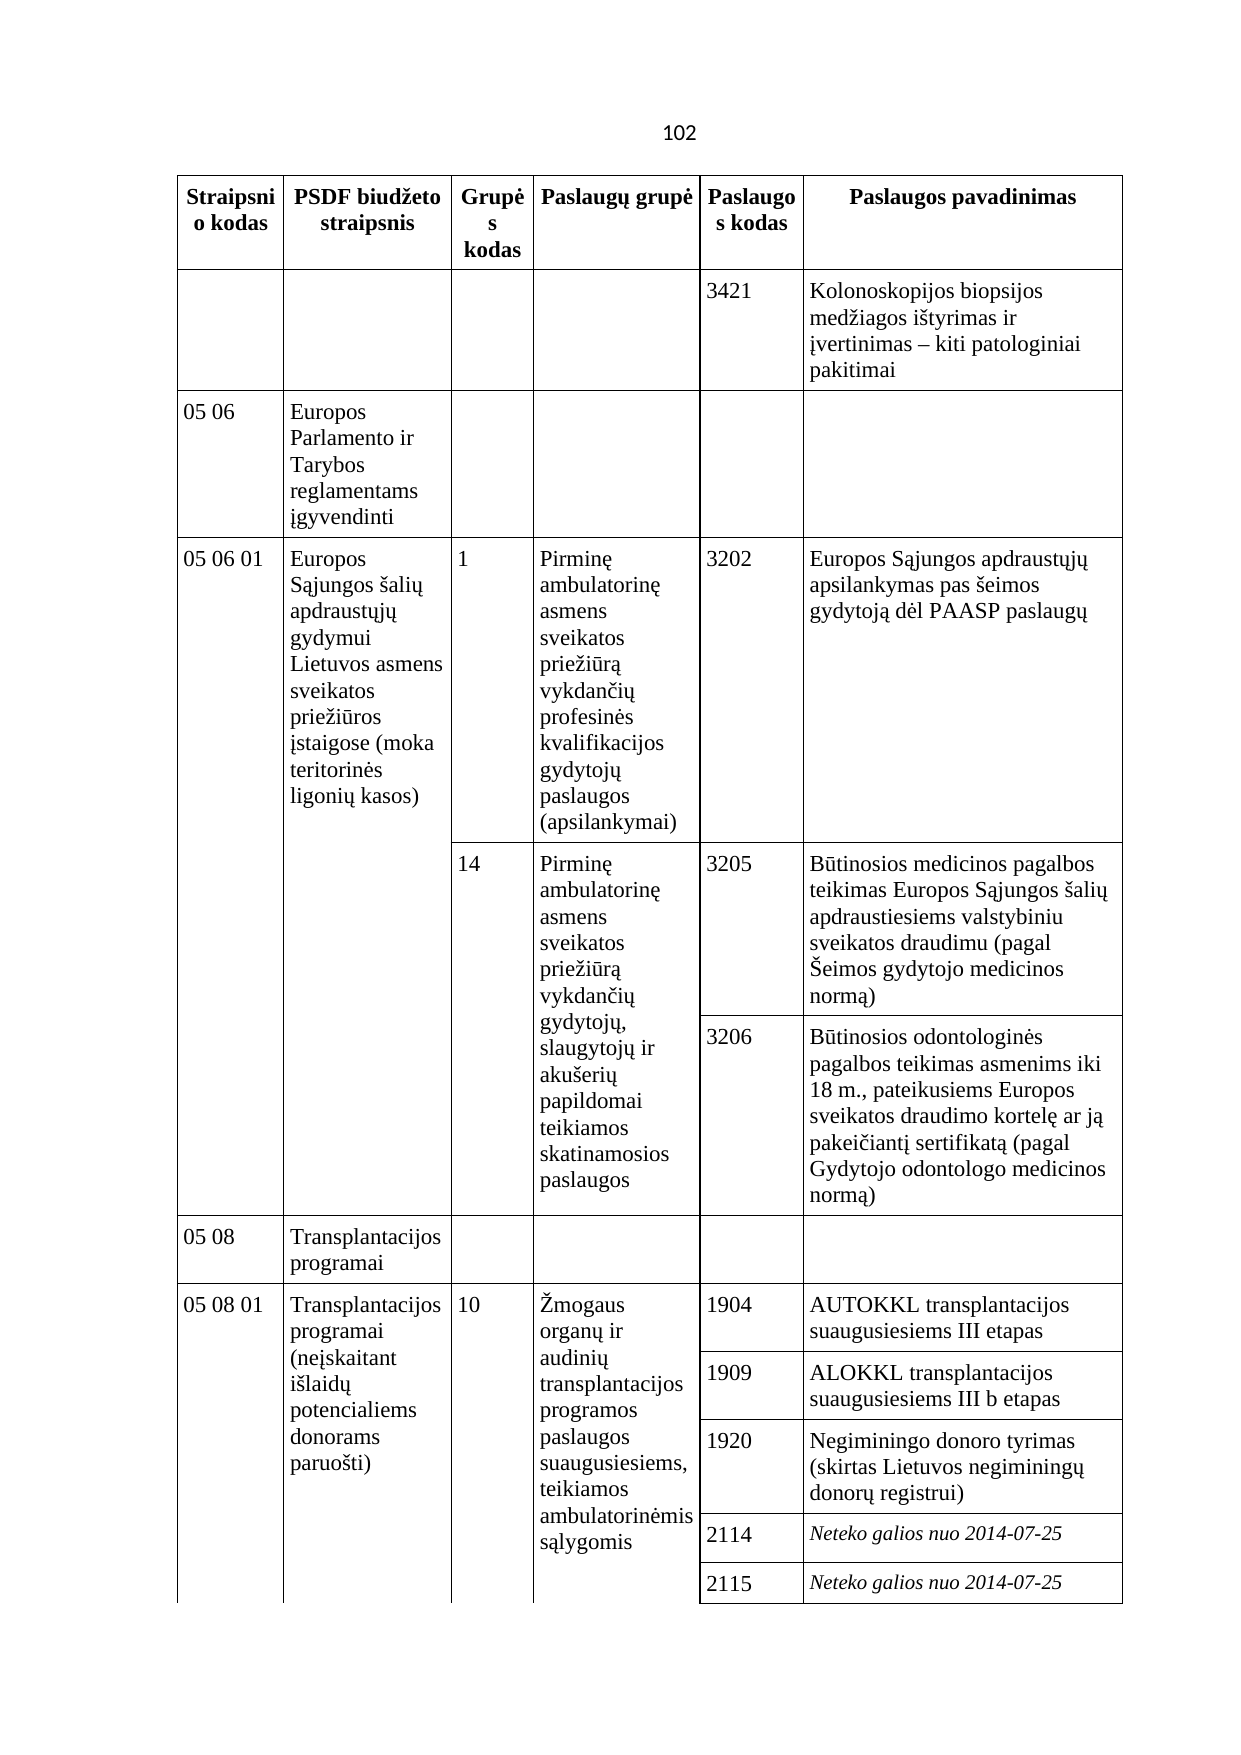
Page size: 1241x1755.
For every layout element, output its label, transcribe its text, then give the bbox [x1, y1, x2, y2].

table_cell Kolonoskopijos biopsijos medžiagos ištyrimas ir įvertinimas – kiti patologiniai pakitimai [804, 270, 1122, 390]
table_cell Europos Sąjungos šalių apdraustųjų gydymui Lietuvos asmens sveikatos priežiūros įstaigose (moka teritorinės ligonių kasos) [284, 538, 451, 1215]
table_cell 3206 [701, 1016, 803, 1215]
table_cell [178, 1562, 283, 1603]
table_cell 05 06 [178, 391, 283, 537]
table_cell 05 08 01 [178, 1284, 283, 1351]
table_header Paslaugos pavadinimas [804, 176, 1122, 269]
table_cell Pirminę ambulatorinę asmens sveikatos priežiūrą vykdančių gydytojų, slaugytojų ir akušerių papildomai teikiamos skatinamosios paslaugos [534, 843, 699, 1215]
table_cell Pirminę ambulatorinę asmens sveikatos priežiūrą vykdančių profesinės kvalifikacijos gydytojų paslaugos (apsilankymai) [534, 538, 699, 842]
table_cell [534, 391, 699, 537]
table_header Straipsnio kodas [178, 176, 283, 269]
table_cell [178, 270, 283, 390]
table_cell [804, 391, 1122, 537]
table_cell 2115 [701, 1563, 803, 1603]
table_cell Žmogaus organų ir audinių transplantacijos programos paslaugos suaugusiesiems, teikiamos ambulatorinėmis sąlygomis [534, 1284, 699, 1562]
table_cell [452, 1513, 533, 1562]
table_cell [701, 1216, 803, 1283]
table_cell 1904 [701, 1284, 803, 1351]
table_cell Negiminingo donoro tyrimas (skirtas Lietuvos negiminingų donorų registrui) [804, 1420, 1122, 1513]
table_cell 1 [452, 538, 533, 842]
table_cell 10 [452, 1284, 533, 1351]
table_cell 3202 [701, 538, 803, 842]
table_cell Būtinosios medicinos pagalbos teikimas Europos Sąjungos šalių apdraustiesiems valstybiniu sveikatos draudimu (pagal Šeimos gydytojo medicinos normą) [804, 843, 1122, 1015]
table_cell [452, 391, 533, 537]
table_cell [701, 391, 803, 537]
table_cell Europos Parlamento ir Tarybos reglamentams įgyvendinti [284, 391, 451, 537]
table_cell [452, 1562, 533, 1603]
table_cell 05 08 [178, 1216, 283, 1283]
table_cell 1920 [701, 1420, 803, 1513]
table_cell [452, 1216, 533, 1283]
table_cell 1909 [701, 1352, 803, 1419]
table_cell [178, 1351, 283, 1419]
table_cell Transplantacijos programai (neįskaitant išlaidų potencialiems donorams paruošti) [284, 1284, 451, 1562]
table_cell 3205 [701, 843, 803, 1015]
table_cell 14 [452, 843, 533, 1215]
table_cell AUTOKKL transplantacijos suaugusiesiems III etapas [804, 1284, 1122, 1351]
table_cell 2114 [701, 1514, 803, 1562]
table_cell [534, 270, 699, 390]
table_cell [284, 270, 451, 390]
table_cell [452, 1419, 533, 1513]
table_header PSDF biudžeto straipsnis [284, 176, 451, 269]
table_cell [804, 1216, 1122, 1283]
table_cell 05 06 01 [178, 538, 283, 1215]
table_cell [534, 1562, 699, 1603]
table_cell Transplantacijos programai [284, 1216, 451, 1283]
table_cell 3421 [701, 270, 803, 390]
table_cell [534, 1216, 699, 1283]
table_header Grupės kodas [452, 176, 533, 269]
table_cell Būtinosios odontologinės pagalbos teikimas asmenims iki 18 m., pateikusiems Europos sveikatos draudimo kortelę ar ją pakeičiantį sertifikatą (pagal Gydytojo odontologo medicinos normą) [804, 1016, 1122, 1215]
table_cell ALOKKL transplantacijos suaugusiesiems III b etapas [804, 1352, 1122, 1419]
table_cell Neteko galios nuo 2014-07-25 [804, 1563, 1122, 1603]
table_cell [452, 1351, 533, 1419]
table_header Paslaugos kodas [701, 176, 803, 269]
table_cell [178, 1419, 283, 1513]
table_header Paslaugų grupė [534, 176, 699, 269]
table_cell Neteko galios nuo 2014-07-25 [804, 1514, 1122, 1562]
table_cell [452, 270, 533, 390]
table_cell Europos Sąjungos apdraustųjų apsilankymas pas šeimos gydytoją dėl PAASP paslaugų [804, 538, 1122, 842]
table_cell [178, 1513, 283, 1562]
table_cell [284, 1562, 451, 1603]
